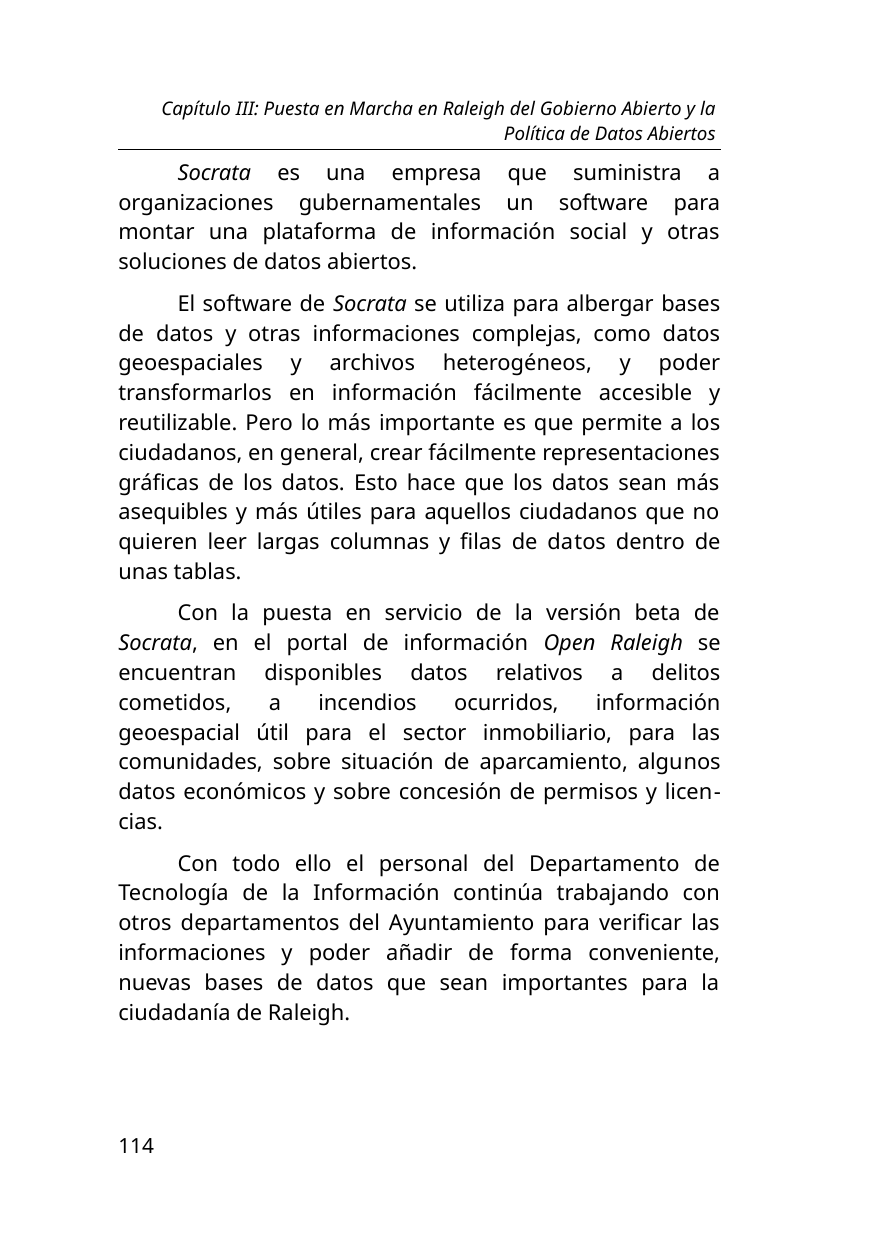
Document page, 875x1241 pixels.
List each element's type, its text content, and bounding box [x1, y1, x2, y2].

text Socrata es una empresa que suministra a organizaciones gubernamentales un software para montar una plataforma de información social y otras soluciones de datos abiertos. [118, 157, 721, 276]
text Con la puesta en servicio de la versión beta de Socrata, en el portal de información Open Raleigh se encuentran dispo­nibles datos relativos a delitos cometidos, a incendios ocurri­dos, información geoespacial útil para el sector inmobiliario, para las comunidades, sobre situación de aparcamiento, algu­nos datos económicos y sobre concesión de permisos y licen­cias. [118, 597, 721, 836]
text Con todo ello el personal del Departamento de Tecnolo­gía de la Información continúa trabajando con otros departa­mentos del Ayuntamiento para verificar las informaciones y poder añadir de forma conveniente, nuevas bases de datos que sean importantes para la ciudadanía de Raleigh. [118, 847, 721, 1026]
text El software de Socrata se utiliza para albergar bases de datos y otras informaciones complejas, como datos geoespa­ciales y archivos heterogéneos, y poder transformarlos en in­formación fácilmente accesible y reutilizable. Pero lo más im­portante es que permite a los ciudadanos, en general, crear fácilmente representaciones gráficas de los datos. Esto hace que los datos sean más asequibles y más útiles para aquellos ciudadanos que no quieren leer largas columnas y filas de da­tos dentro de unas tablas. [118, 288, 721, 586]
